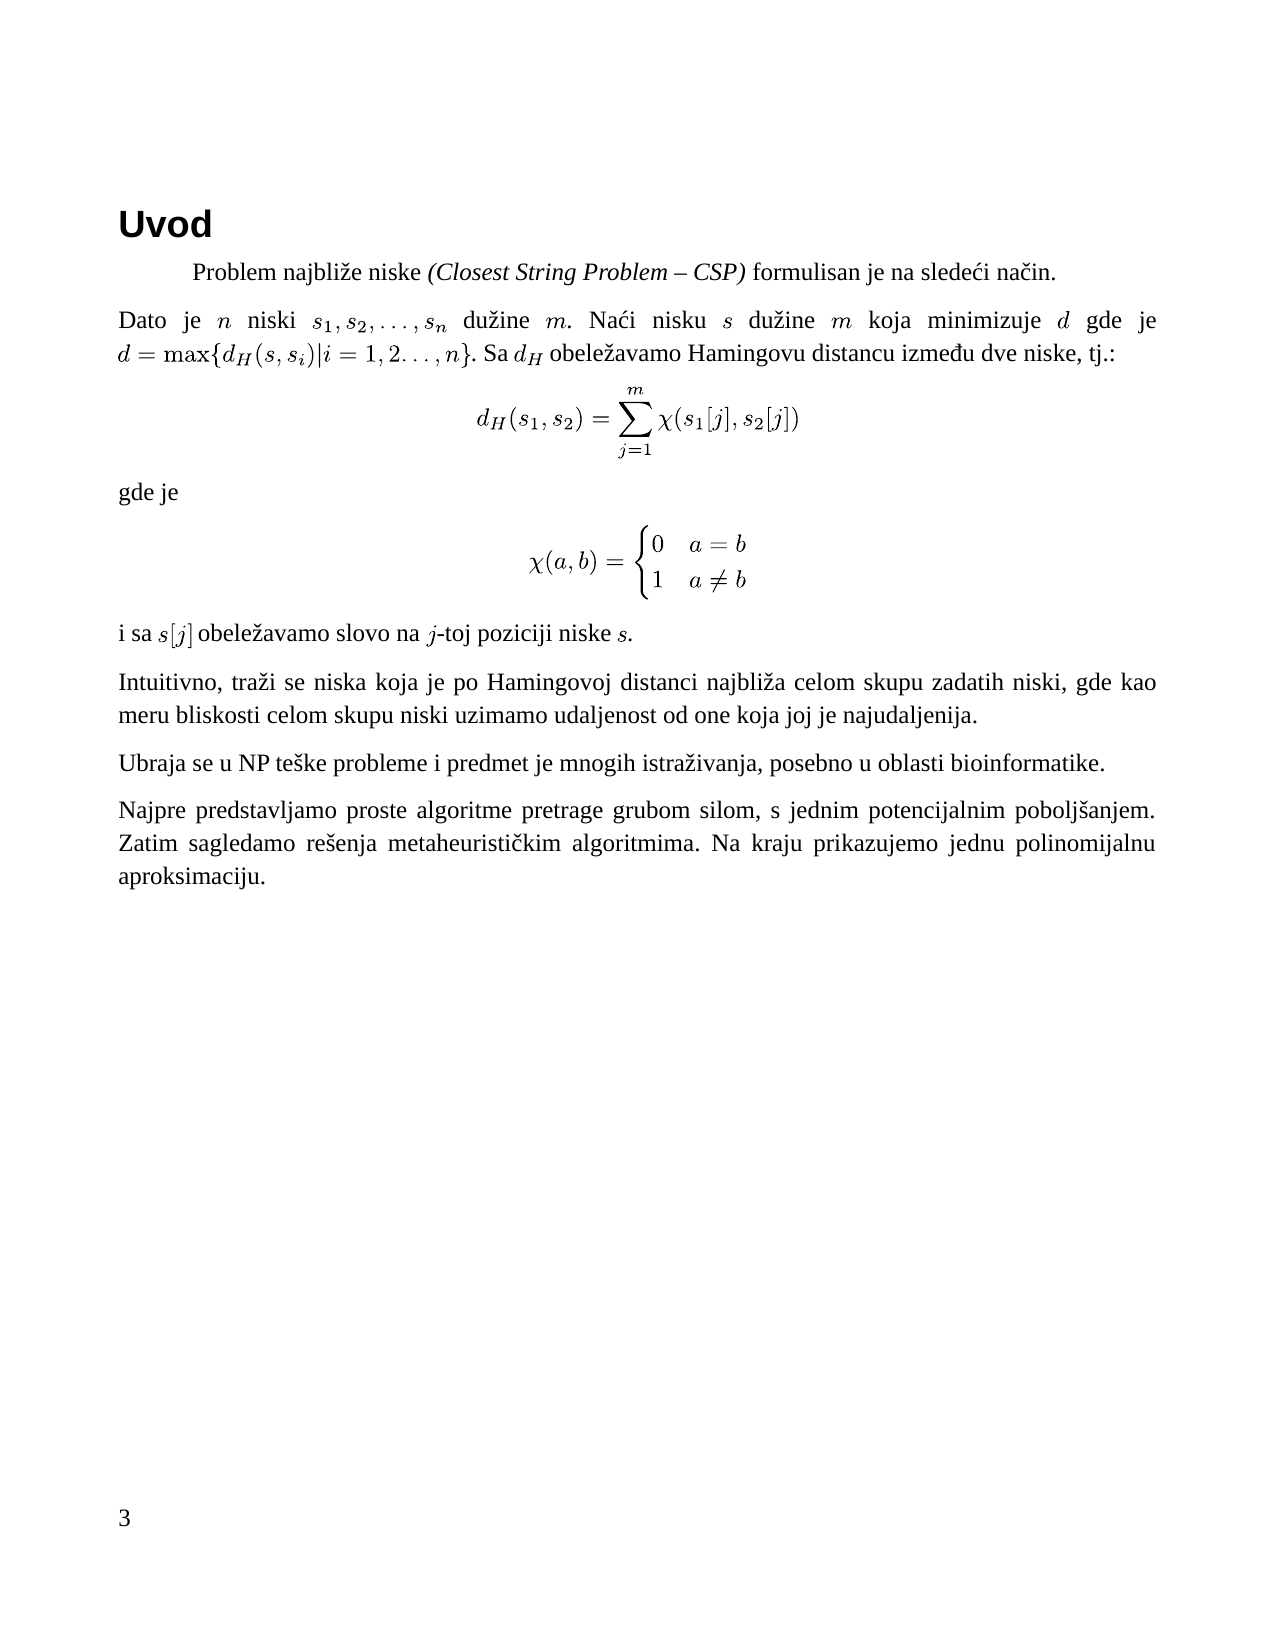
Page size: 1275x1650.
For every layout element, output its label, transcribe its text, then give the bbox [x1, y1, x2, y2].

text Dato je niski dužine . Naći nisku dužine koja minimizuje gde je . Sa obeležavamo Hamingovu distancu između dve niske, tj.: [118, 305, 1157, 368]
subtitle Uvod [118, 201, 1157, 245]
text i sa obeležavamo slovo na -toj poziciji niske . [118, 618, 1157, 648]
text Ubraja se u NP teške probleme i predmet je mnogih istraživanja, posebno u oblasti bioinformatike. [118, 748, 1157, 776]
text Problem najbliže niske (Closest String Problem – CSP) formulisan je na sledeći način. [118, 257, 1157, 286]
text gde je [118, 477, 1157, 506]
text Intuitivno, traži se niska koja je po Hamingovoj distanci najbliža celom skupu zadatih niski, gde kao meru bliskosti celom skupu niski uzimamo udaljenost od one koja joj je najudaljenija. [118, 667, 1157, 729]
text Najpre predstavljamo proste algoritme pretrage grubom silom, s jednim potencijalnim poboljšanjem. Zatim sagledamo rešenja metaheurističkim algoritmima. Na kraju prikazujemo jednu polinomijalnu aproksimaciju. [118, 795, 1157, 890]
